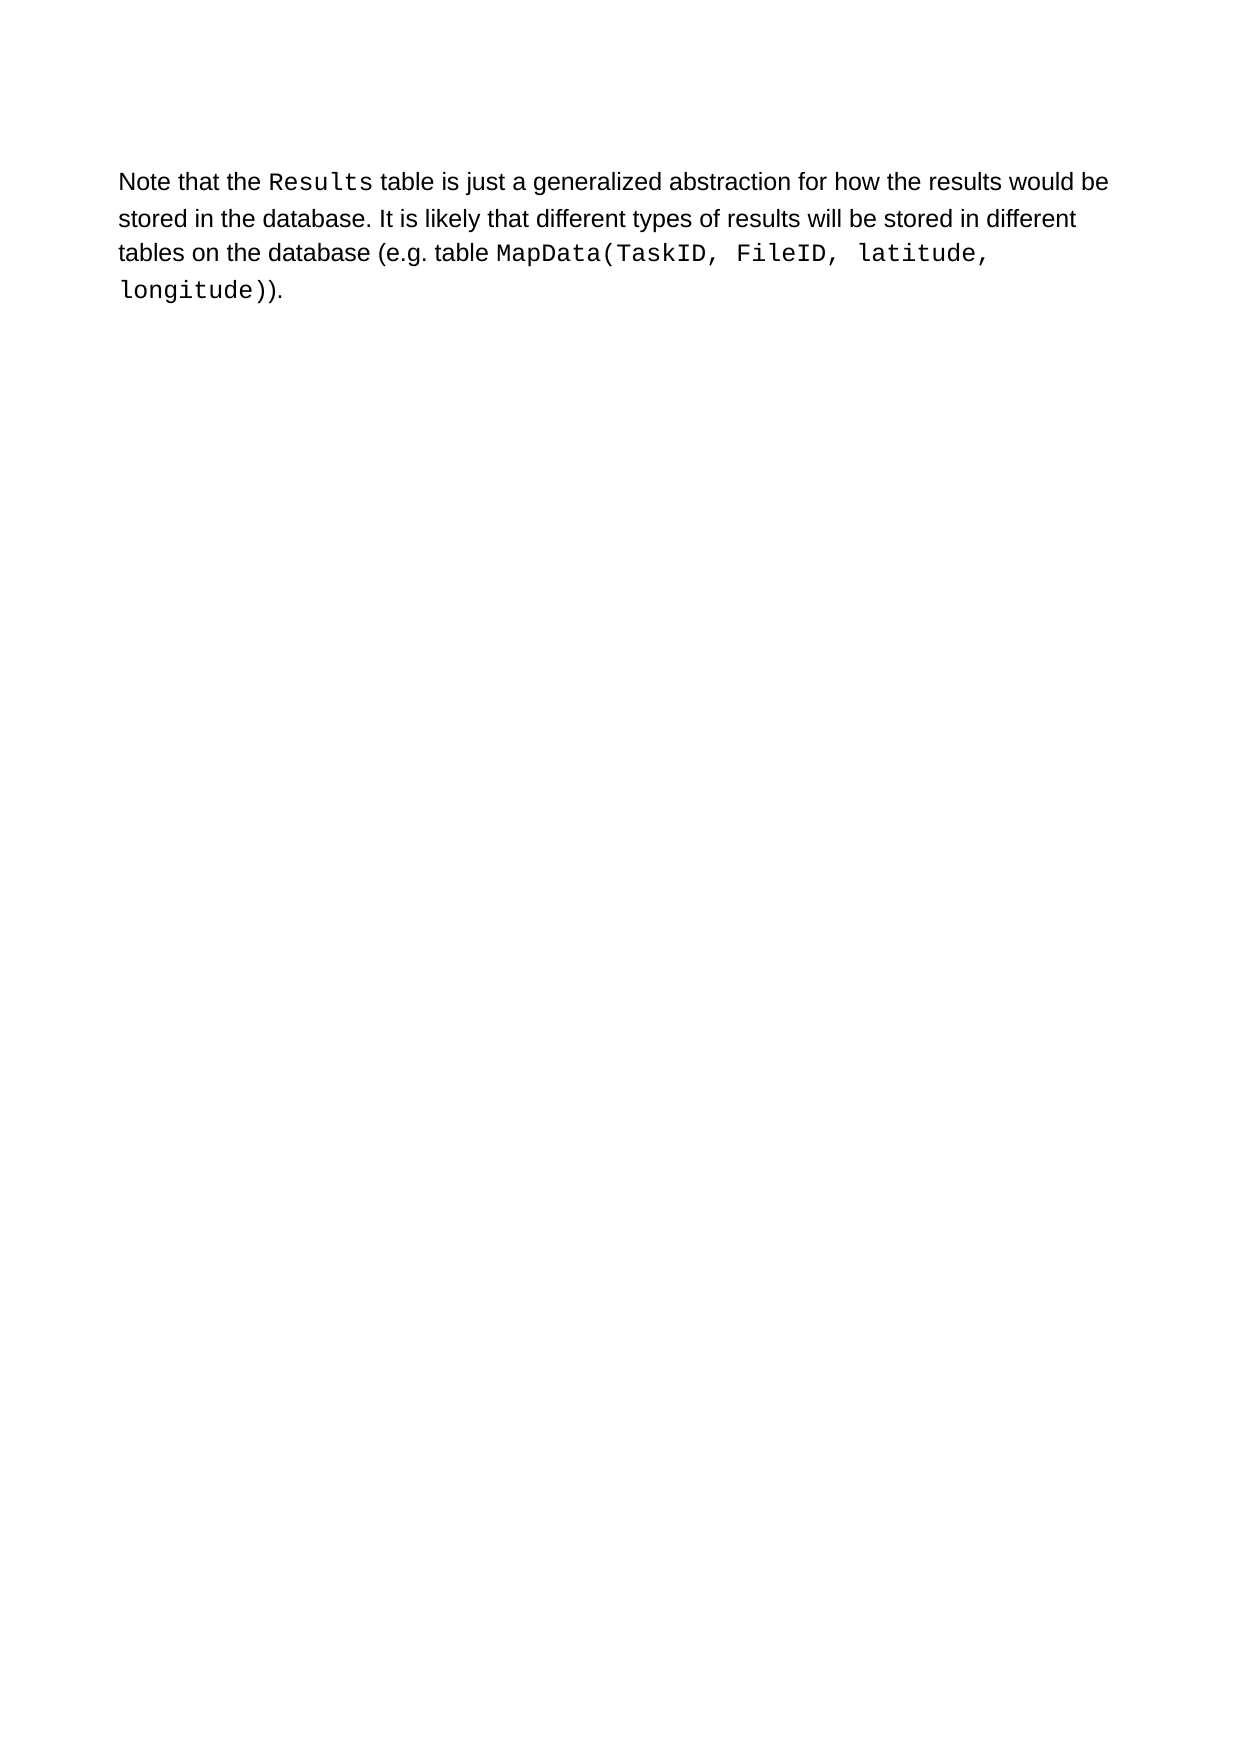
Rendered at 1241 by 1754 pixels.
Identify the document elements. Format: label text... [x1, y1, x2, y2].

text Note that the Results table is just a generalized abstraction for how the results would be stored in the database. It is likely that different types of results will be stored in different tables on the database (e.g. table MapData(TaskID, FileID, latitude, longitude)). [118, 167, 1122, 306]
